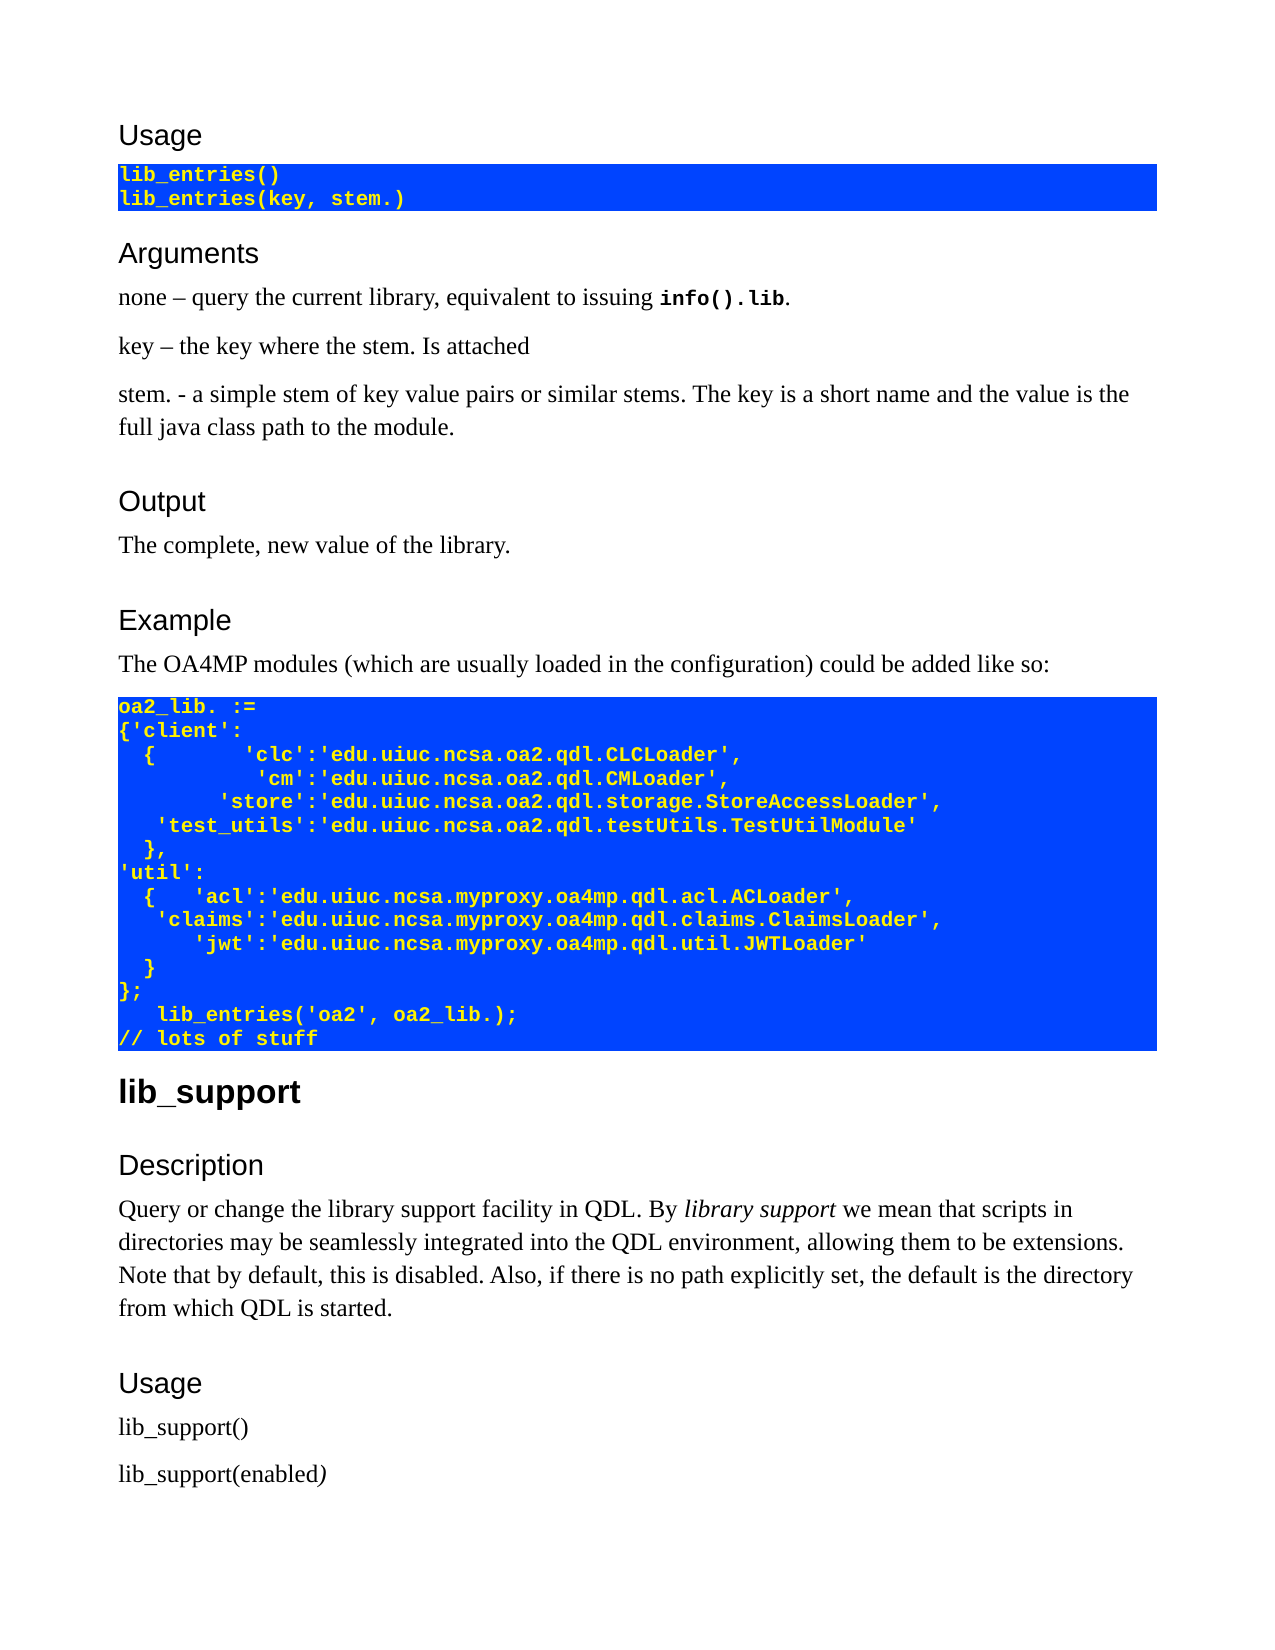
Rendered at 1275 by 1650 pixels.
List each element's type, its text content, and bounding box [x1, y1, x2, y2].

subtitle Arguments [118, 236, 1157, 270]
text 'util': [118, 862, 1157, 886]
subtitle Output [118, 484, 1157, 518]
text { 'clc':'edu.uiuc.ncsa.oa2.qdl.CLCLoader', [118, 744, 1157, 767]
text Query or change the library support facility in QDL. By library support we mean that scripts in directories may be seamlessly integrated into the QDL environment, allowing them to be extensions. Note that by default, this is disabled. Also, if there is no path explicitly set, the default is the directory from which QDL is started. [118, 1194, 1157, 1322]
text 'cm':'edu.uiuc.ncsa.oa2.qdl.CMLoader', [118, 767, 1157, 791]
text { 'acl':'edu.uiuc.ncsa.myproxy.oa4mp.qdl.acl.ACLoader', [118, 886, 1157, 909]
text key – the key where the stem. Is attached [118, 331, 1157, 360]
text oa2_lib. := [118, 697, 1157, 720]
subtitle Usage [118, 118, 1157, 152]
text } [118, 957, 1157, 980]
text The OA4MP modules (which are usually loaded in the configuration) could be added like so: [118, 649, 1157, 678]
text lib_support() [118, 1412, 1157, 1441]
text lib_entries('oa2', oa2_lib.); [118, 1004, 1157, 1028]
text lib_entries(key, stem.) [118, 188, 1157, 211]
text }; [118, 980, 1157, 1004]
text lib_support(enabled) [118, 1459, 1157, 1488]
text stem. - a simple stem of key value pairs or similar stems. The key is a short name and the value is the full java class path to the module. [118, 379, 1157, 440]
text none – query the current library, equivalent to issuing info().lib. [118, 282, 1157, 312]
text lib_entries() [118, 164, 1157, 188]
text 'test_utils':'edu.uiuc.ncsa.oa2.qdl.testUtils.TestUtilModule' [118, 815, 1157, 838]
subtitle Usage [118, 1366, 1157, 1399]
text 'jwt':'edu.uiuc.ncsa.myproxy.oa4mp.qdl.util.JWTLoader' [118, 933, 1157, 957]
subtitle lib_support [118, 1072, 1157, 1111]
text 'claims':'edu.uiuc.ncsa.myproxy.oa4mp.qdl.claims.ClaimsLoader', [118, 909, 1157, 933]
text The complete, new value of the library. [118, 530, 1157, 559]
text {'client': [118, 720, 1157, 744]
text 'store':'edu.uiuc.ncsa.oa2.qdl.storage.StoreAccessLoader', [118, 791, 1157, 815]
text }, [118, 838, 1157, 862]
text // lots of stuff [118, 1028, 1157, 1051]
subtitle Example [118, 603, 1157, 636]
subtitle Description [118, 1148, 1157, 1182]
